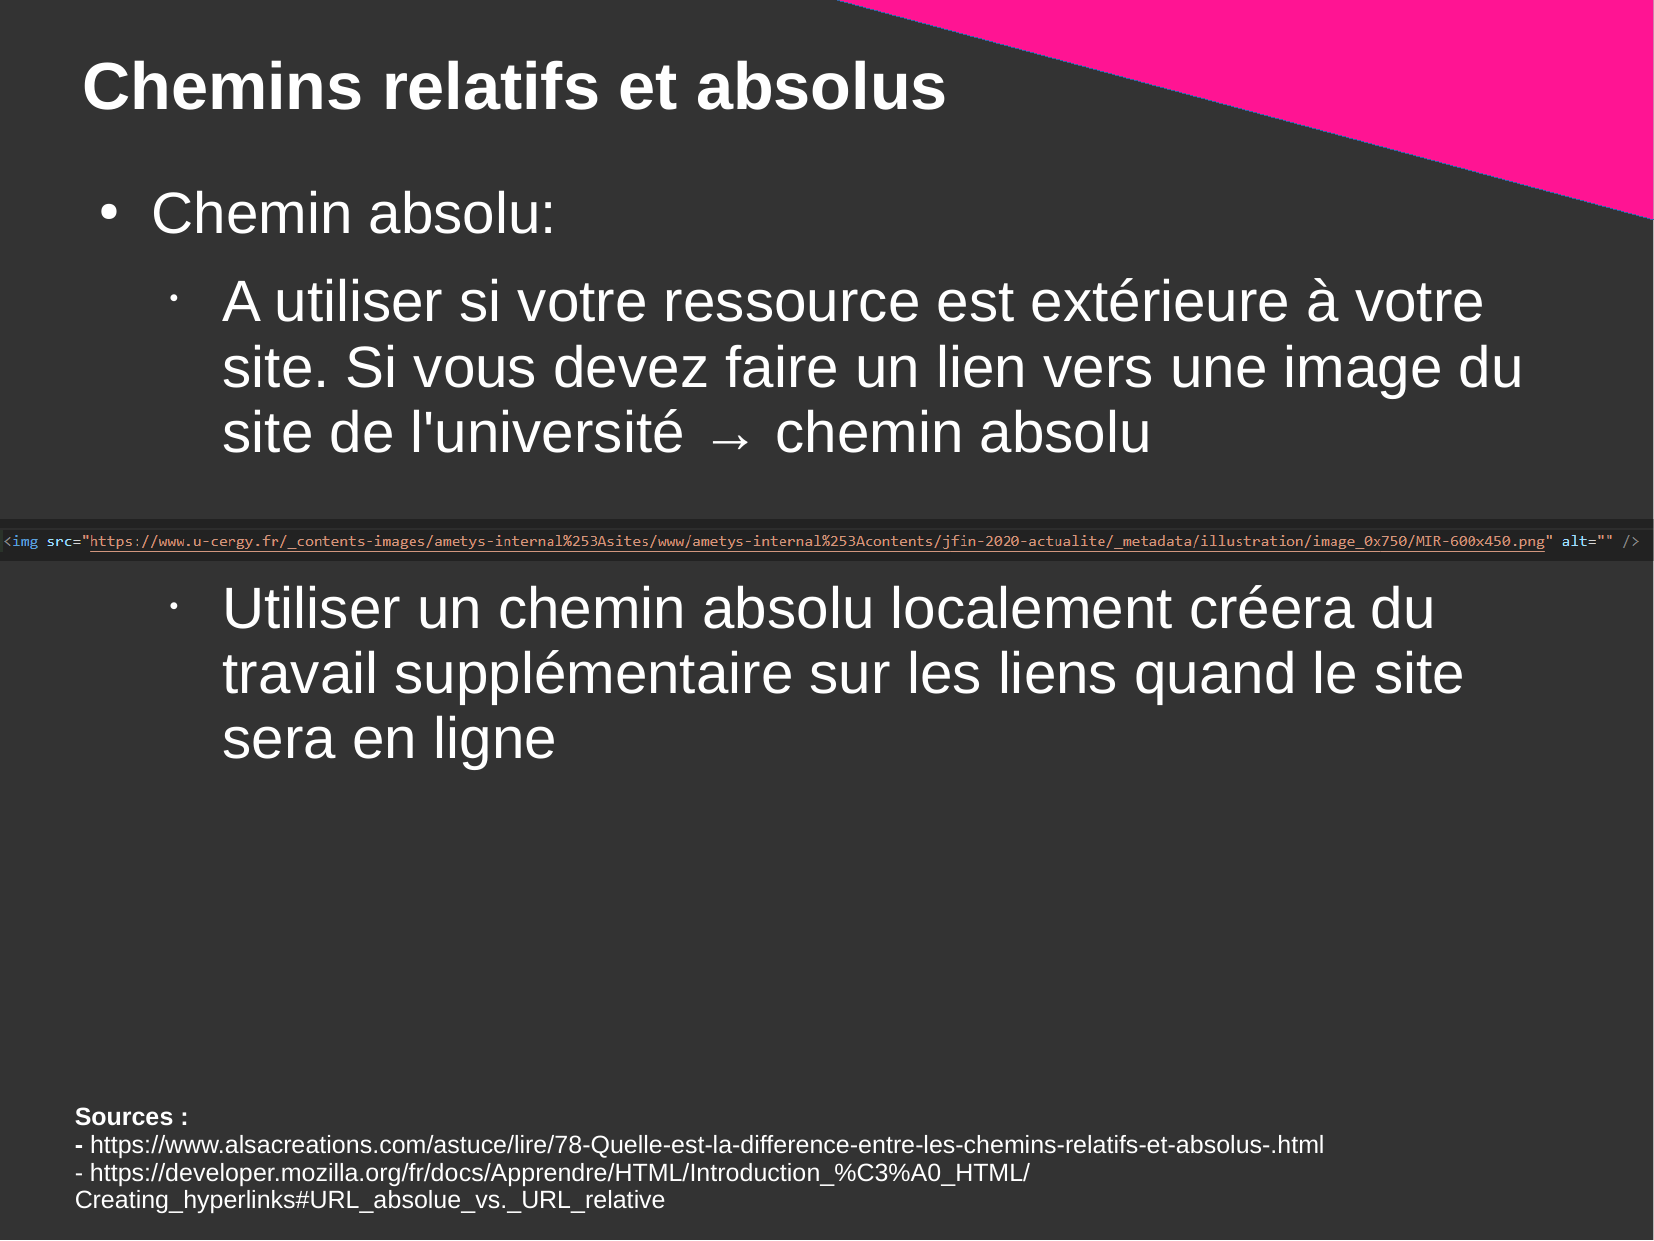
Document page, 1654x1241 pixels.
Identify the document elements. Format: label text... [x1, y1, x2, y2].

list Chemin absolu: A utiliser si votre ressource est extérieure à votre site. Si vous devez faire un lien vers une image du site de l'université → chemin absolu Utiliser un chemin absolu localement créera du travail supplémentaire sur les liens quand le site sera en ligne [80, 561, 1546, 827]
text_box [837, 0, 1654, 220]
title Chemins relatifs et absolus [82, 49, 1571, 162]
list Chemin absolu: A utiliser si votre ressource est extérieure à votre site. Si vous devez faire un lien vers une image du site de l'université → chemin absolu Utiliser un chemin absolu localement créera du travail supplémentaire sur les liens quand le site sera en ligne [80, 180, 1546, 519]
text_box Sources : - https://www.alsacreations.com/astuce/lire/78-Quelle-est-la-difference-entre-les-chemins-relatifs-et-absolus-.html - https://developer.mozilla.org/fr/docs/Apprendre/HTML/Introduction_%C3%A0_HTML/Creating_hyperlinks#URL_absolue_vs._URL_relative [60, 1094, 1546, 1241]
picture [0, 519, 1654, 561]
